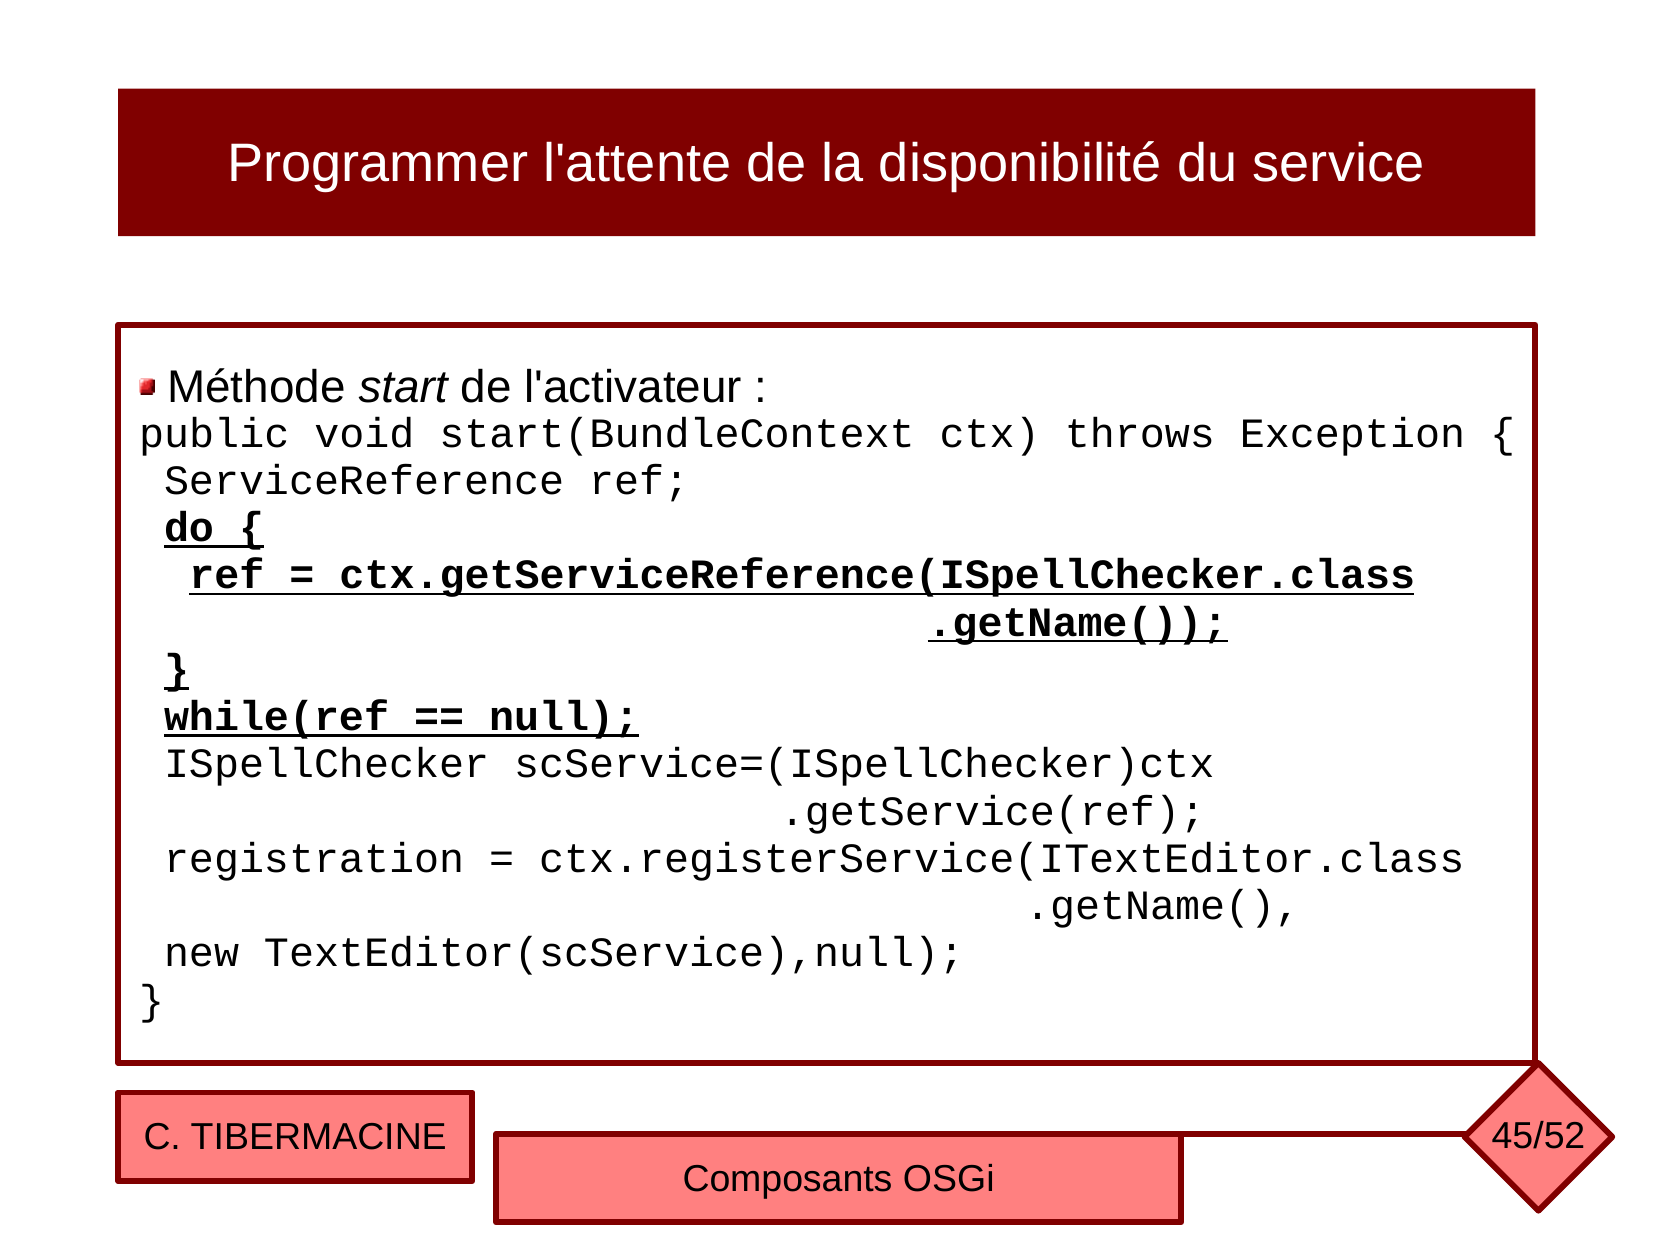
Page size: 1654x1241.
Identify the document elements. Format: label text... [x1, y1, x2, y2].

text_box [1601, 1125, 1613, 1149]
text_box [1533, 1206, 1544, 1211]
text_box 36/52 [1476, 1106, 1601, 1206]
text_box [1464, 1125, 1476, 1149]
text_box Méthode start de l'activateur : public void start(BundleContext ctx) throws Exception { ServiceReference ref; do { ref = ctx.getServiceReference(ISpellChecker.class .getName()); } while(ref == null); ISpellChecker scService=(ISpellChecker)ctx .getService(ref); registration = ctx.registerService(ITextEditor.class .getName(), new TextEditor(scService),null); } [118, 324, 1536, 1063]
text_box [1495, 1062, 1582, 1106]
picture [139, 378, 155, 395]
text_box C. TIBERMACINE [118, 1092, 473, 1182]
text_box Composants OSGi [496, 1133, 1182, 1223]
text_box Programmer l'attente de la disponibilité du service [118, 88, 1536, 237]
